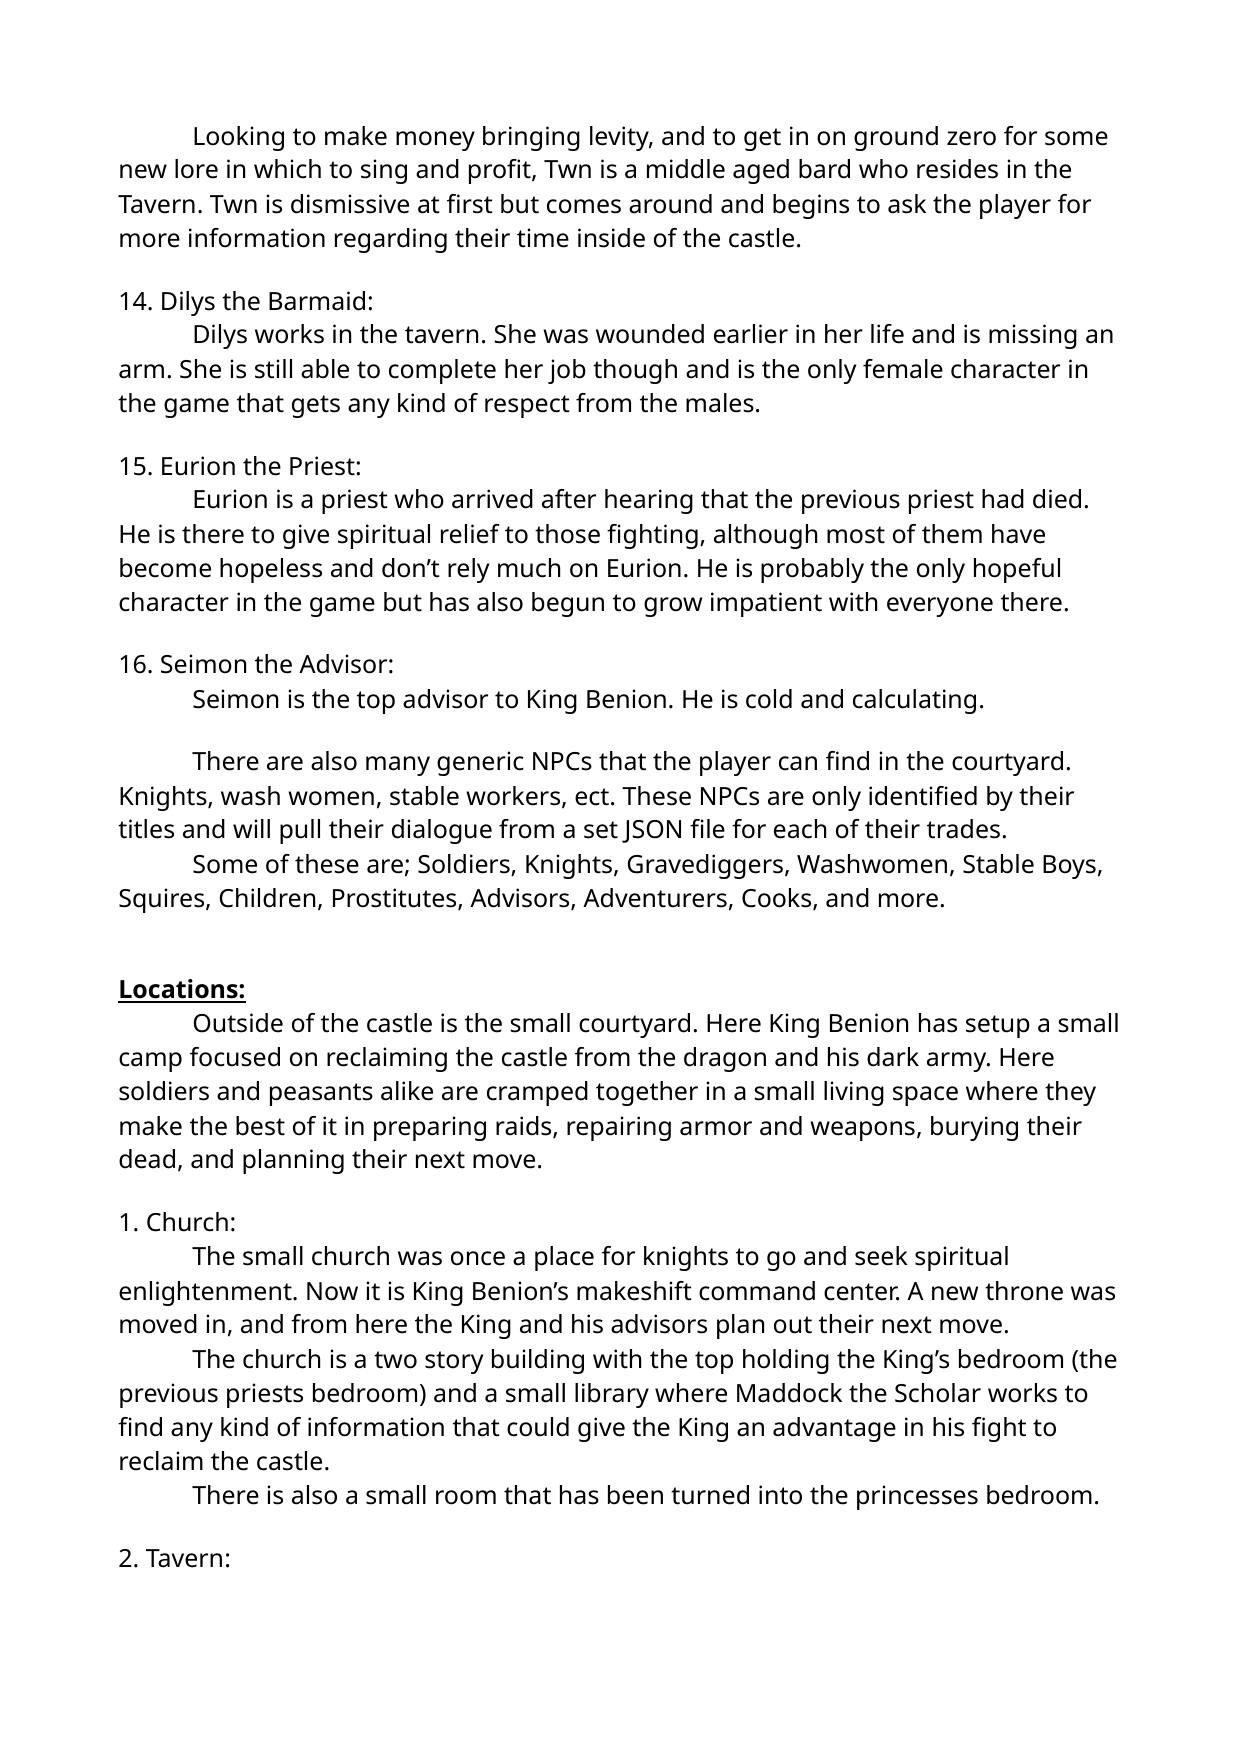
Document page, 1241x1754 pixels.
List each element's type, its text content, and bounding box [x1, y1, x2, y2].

text The church is a two story building with the top holding the King’s bedroom (the previous priests bedroom) and a small library where Maddock the Scholar works to find any kind of information that could give the King an advantage in his fight to reclaim the castle. [118, 1341, 1122, 1477]
text 14. Dilys the Barmaid: [118, 283, 1122, 317]
text 2. Tavern: [118, 1540, 1122, 1574]
text 16. Seimon the Advisor: [118, 647, 1122, 681]
text Locations: [118, 972, 1122, 1006]
text Dilys works in the tavern. She was wounded earlier in her life and is missing an arm. She is still able to complete her job though and is the only female character in the game that gets any kind of respect from the males. [118, 317, 1122, 419]
text 15. Eurion the Priest: [118, 448, 1122, 482]
text Outside of the castle is the small courtyard. Here King Benion has setup a small camp focused on reclaiming the castle from the dragon and his dark army. Here soldiers and peasants alike are cramped together in a small living space where they make the best of it in preparing raids, repairing armor and weapons, burying their dead, and planning their next move. [118, 1006, 1122, 1176]
text Some of these are; Soldiers, Knights, Gravediggers, Washwomen, Stable Boys, Squires, Children, Prostitutes, Advisors, Adventurers, Cooks, and more. [118, 846, 1122, 914]
text There are also many generic NPCs that the player can find in the courtyard. Knights, wash women, stable workers, ect. These NPCs are only identified by their titles and will pull their dialogue from a set JSON file for each of their trades. [118, 744, 1122, 846]
text There is also a small room that has been turned into the princesses bedroom. [118, 1477, 1122, 1512]
text Looking to make money bringing levity, and to get in on ground zero for some new lore in which to sing and profit, Twn is a middle aged bard who resides in the Tavern. Twn is dismissive at first but comes around and begins to ask the player for more information regarding their time inside of the castle. [118, 118, 1122, 254]
text The small church was once a place for knights to go and seek spiritual enlightenment. Now it is King Benion’s makeshift command center. A new throne was moved in, and from here the King and his advisors plan out their next move. [118, 1239, 1122, 1341]
text Eurion is a priest who arrived after hearing that the previous priest had died. He is there to give spiritual relief to those fighting, although most of them have become hopeless and don’t rely much on Eurion. He is probably the only hopeful character in the game but has also begun to grow impatient with everyone there. [118, 482, 1122, 618]
text Seimon is the top advisor to King Benion. He is cold and calculating. [118, 681, 1122, 715]
text 1. Church: [118, 1205, 1122, 1239]
